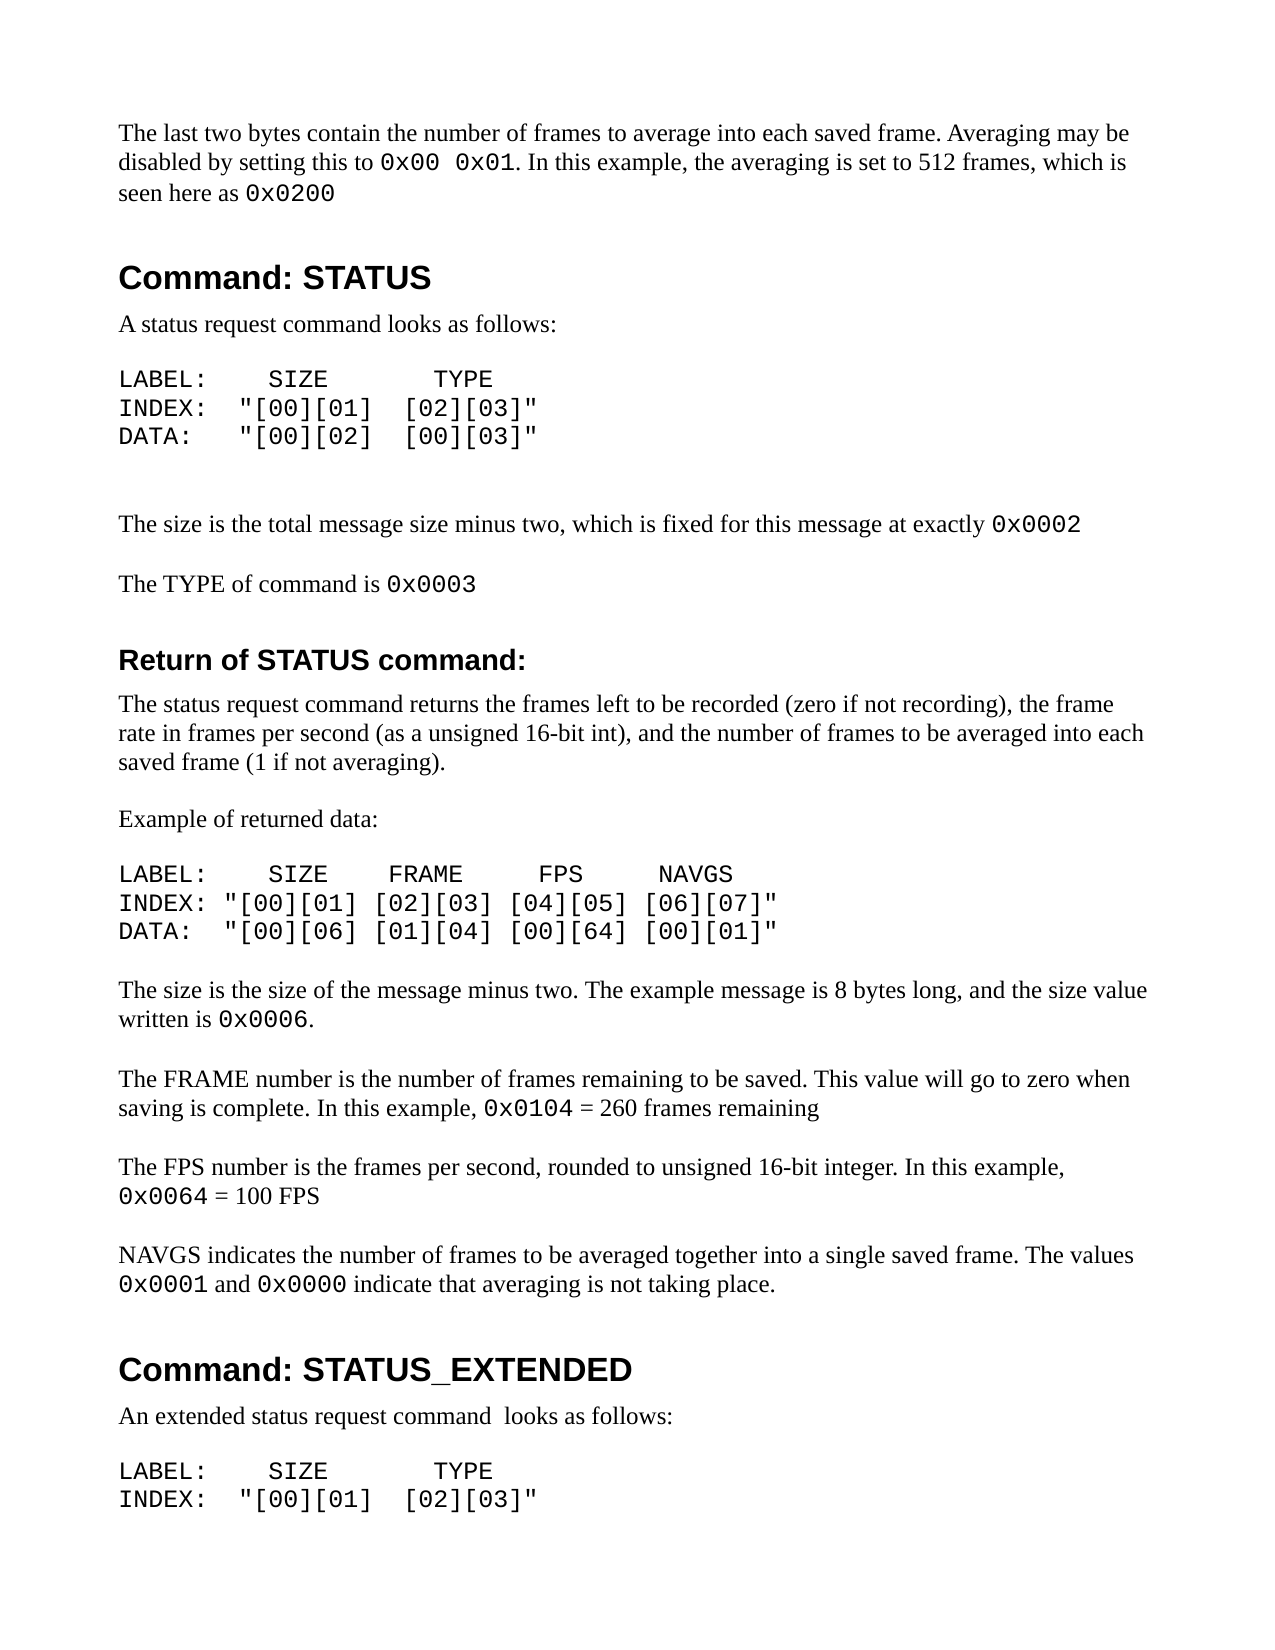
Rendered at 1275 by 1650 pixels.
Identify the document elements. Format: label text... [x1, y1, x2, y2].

text DATA: "[00][02] [00][03]" [118, 423, 1157, 452]
text LABEL: SIZE TYPE [118, 1458, 1157, 1487]
text The FPS number is the frames per second, rounded to unsigned 16-bit integer. In this example, 0x0064 = 100 FPS [118, 1152, 1157, 1212]
text DATA: "[00][06] [01][04] [00][64] [00][01]" [118, 918, 1157, 947]
text The last two bytes contain the number of frames to average into each saved frame. Averaging may be disabled by setting this to 0x00 0x01. In this example, the averaging is set to 512 frames, which is seen here as 0x0200 [118, 118, 1157, 208]
text Example of returned data: [118, 804, 1157, 833]
text The TYPE of command is 0x0003 [118, 569, 1157, 600]
text LABEL: SIZE FRAME FPS NAVGS [118, 862, 1157, 890]
text The size is the total message size minus two, which is fixed for this message at exactly 0x0002 [118, 509, 1157, 540]
subtitle Return of STATUS command: [118, 643, 1157, 677]
text INDEX: "[00][01] [02][03]" [118, 395, 1157, 423]
subtitle Command: STATUS_EXTENDED [118, 1350, 1157, 1388]
text The status request command returns the frames left to be recorded (zero if not recording), the frame rate in frames per second (as a unsigned 16-bit int), and the number of frames to be averaged into each saved frame (1 if not averaging). [118, 689, 1157, 776]
text An extended status request command looks as follows: [118, 1401, 1157, 1429]
text INDEX: "[00][01] [02][03] [04][05] [06][07]" [118, 890, 1157, 918]
text LABEL: SIZE TYPE [118, 367, 1157, 395]
text INDEX: "[00][01] [02][03]" [118, 1487, 1157, 1515]
text A status request command looks as follows: [118, 309, 1157, 338]
text The FRAME number is the number of frames remaining to be saved. This value will go to zero when saving is complete. In this example, 0x0104 = 260 frames remaining [118, 1064, 1157, 1123]
text NAVGS indicates the number of frames to be averaged together into a single saved frame. The values 0x0001 and 0x0000 indicate that averaging is not taking place. [118, 1241, 1157, 1300]
text The size is the size of the message minus two. The example message is 8 bytes long, and the size value written is 0x0006. [118, 976, 1157, 1035]
subtitle Command: STATUS [118, 258, 1157, 297]
